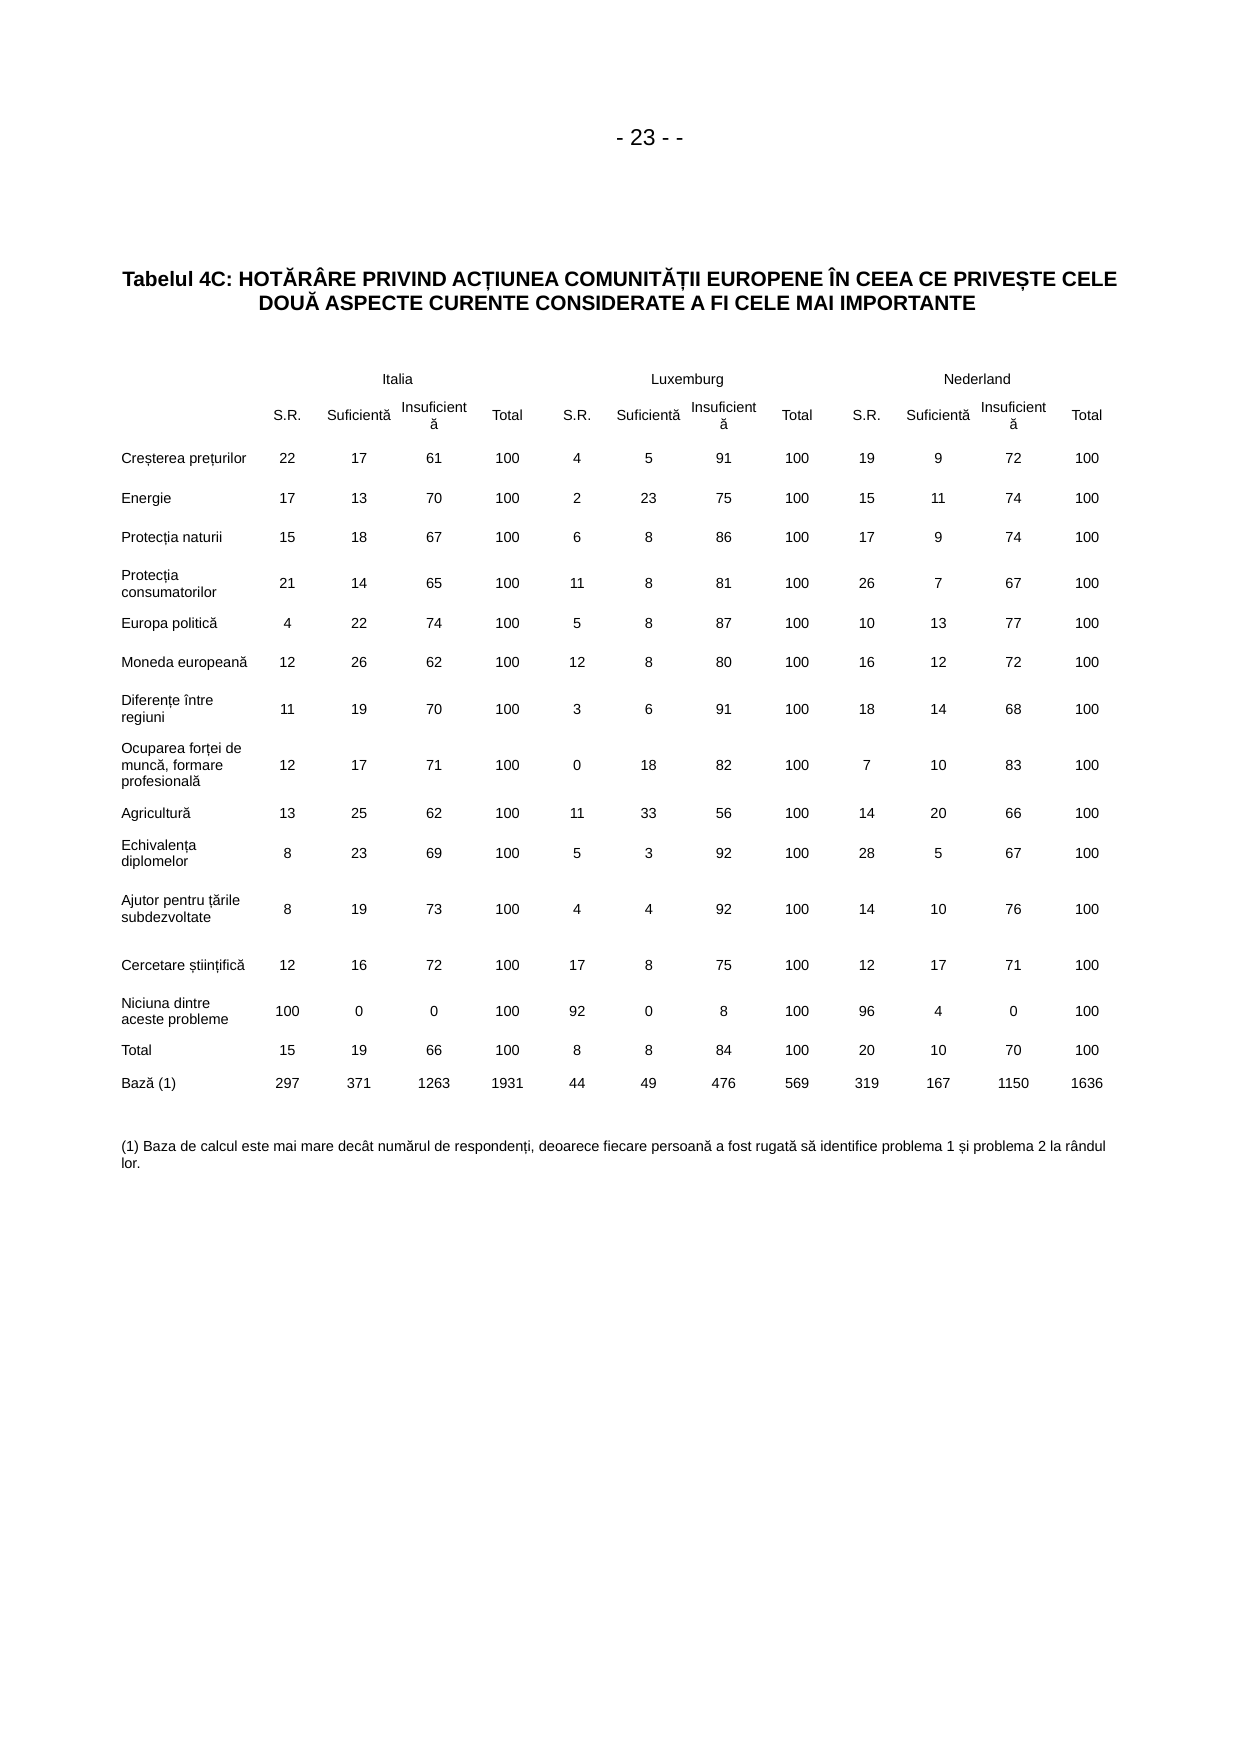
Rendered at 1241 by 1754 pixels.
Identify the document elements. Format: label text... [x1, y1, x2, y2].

table_cell 11 [901, 481, 975, 514]
table_cell 56 [685, 797, 762, 830]
table_cell Total [472, 396, 542, 435]
table_cell 83 [975, 732, 1052, 797]
table_cell 12 [253, 941, 322, 988]
table_cell 100 [472, 732, 542, 797]
table_cell 8 [253, 830, 322, 876]
table_cell 100 [472, 560, 542, 607]
table_cell Diferențe între regiuni [118, 686, 253, 732]
table_cell Moneda europeană [118, 639, 253, 686]
table_cell 65 [396, 560, 472, 607]
table_cell 67 [975, 830, 1052, 876]
table_cell 67 [396, 514, 472, 560]
table_cell 100 [472, 639, 542, 686]
table_cell 73 [396, 876, 472, 941]
table_cell 72 [975, 435, 1052, 481]
table_cell 23 [612, 481, 685, 514]
table_cell [685, 1099, 762, 1131]
table_cell 0 [975, 988, 1052, 1034]
table_cell 71 [396, 732, 472, 797]
table_cell 8 [685, 988, 762, 1034]
table_cell 8 [612, 607, 685, 639]
table_cell 100 [762, 830, 832, 876]
table_cell 11 [253, 686, 322, 732]
table_cell 18 [832, 686, 901, 732]
table_cell 84 [685, 1034, 762, 1067]
table_cell [396, 1099, 472, 1131]
table_cell 100 [762, 876, 832, 941]
table_cell Energie [118, 481, 253, 514]
table_cell Creșterea prețurilor [118, 435, 253, 481]
table_cell 74 [975, 481, 1052, 514]
table_cell 92 [542, 988, 612, 1034]
table_cell 100 [762, 797, 832, 830]
table_cell 71 [975, 941, 1052, 988]
table_cell 19 [322, 876, 396, 941]
table_cell 100 [1052, 941, 1122, 988]
table_cell 70 [975, 1034, 1052, 1067]
table_cell 100 [1052, 607, 1122, 639]
table_cell 74 [396, 607, 472, 639]
table_cell 17 [542, 941, 612, 988]
table_cell 70 [396, 686, 472, 732]
table_cell 100 [1052, 988, 1122, 1034]
table_cell 82 [685, 732, 762, 797]
table_cell 100 [472, 941, 542, 988]
table_cell 100 [472, 1034, 542, 1067]
table_cell 23 [322, 830, 396, 876]
table_cell 100 [472, 797, 542, 830]
table_cell 17 [322, 732, 396, 797]
table_cell 15 [253, 514, 322, 560]
table_cell 92 [685, 876, 762, 941]
table_cell 3 [542, 686, 612, 732]
table_cell 100 [1052, 514, 1122, 560]
table_cell 17 [322, 435, 396, 481]
table_cell 15 [253, 1034, 322, 1067]
table_cell 1263 [396, 1067, 472, 1099]
table_cell [253, 1099, 322, 1131]
table_cell 297 [253, 1067, 322, 1099]
table_cell 72 [396, 941, 472, 988]
table_cell 0 [542, 732, 612, 797]
table_cell 19 [322, 686, 396, 732]
table_cell S.R. [542, 396, 612, 435]
table_cell 5 [612, 435, 685, 481]
table_cell Total [1052, 396, 1122, 435]
table_cell Agricultură [118, 797, 253, 830]
table_cell Insuficientă [396, 396, 472, 435]
table_cell 91 [685, 686, 762, 732]
table_cell 80 [685, 639, 762, 686]
table_cell Suficientă [612, 396, 685, 435]
table_cell 4 [901, 988, 975, 1034]
table_cell 100 [762, 481, 832, 514]
table_cell 8 [612, 514, 685, 560]
table_cell 72 [975, 639, 1052, 686]
table_cell 9 [901, 435, 975, 481]
table_cell Insuficientă [975, 396, 1052, 435]
table_cell 371 [322, 1067, 396, 1099]
table_cell [118, 331, 253, 363]
table_cell 62 [396, 639, 472, 686]
table_cell 68 [975, 686, 1052, 732]
table_cell 8 [612, 941, 685, 988]
table_cell 19 [832, 435, 901, 481]
table_cell 62 [396, 797, 472, 830]
table_cell [542, 1099, 612, 1131]
table_cell [1052, 1099, 1122, 1131]
table_cell [322, 331, 396, 363]
table_cell 569 [762, 1067, 832, 1099]
table_cell 22 [322, 607, 396, 639]
table_cell 77 [975, 607, 1052, 639]
table_cell 22 [253, 435, 322, 481]
table_cell 100 [472, 686, 542, 732]
table_cell 92 [685, 830, 762, 876]
table_cell 4 [612, 876, 685, 941]
table_cell 12 [253, 732, 322, 797]
table_cell 8 [253, 876, 322, 941]
table_cell 100 [1052, 639, 1122, 686]
table_cell Bază (1) [118, 1067, 253, 1099]
table_cell 100 [1052, 435, 1122, 481]
table_cell 0 [396, 988, 472, 1034]
table_cell [396, 331, 472, 363]
table_cell 100 [762, 732, 832, 797]
table_cell [612, 331, 685, 363]
table_cell 100 [762, 607, 832, 639]
table_cell 13 [322, 481, 396, 514]
table_cell 12 [901, 639, 975, 686]
table_cell 96 [832, 988, 901, 1034]
table_cell 0 [322, 988, 396, 1034]
table_cell Ajutor pentru țările subdezvoltate [118, 876, 253, 941]
table_cell [901, 1099, 975, 1131]
table_cell Niciuna dintre aceste probleme [118, 988, 253, 1034]
table_cell 100 [762, 560, 832, 607]
table_cell 100 [253, 988, 322, 1034]
table_cell 16 [322, 941, 396, 988]
table_cell 5 [542, 607, 612, 639]
table_cell 33 [612, 797, 685, 830]
table_cell 100 [1052, 560, 1122, 607]
table_cell 16 [832, 639, 901, 686]
table_cell 1150 [975, 1067, 1052, 1099]
table_cell Luxemburg [542, 363, 832, 396]
table_cell Protecția naturii [118, 514, 253, 560]
table_cell [1052, 331, 1122, 363]
table_cell 10 [901, 876, 975, 941]
table_cell 44 [542, 1067, 612, 1099]
table_cell 1636 [1052, 1067, 1122, 1099]
table_cell 7 [901, 560, 975, 607]
table_cell 100 [472, 607, 542, 639]
table_cell 49 [612, 1067, 685, 1099]
table_cell 66 [396, 1034, 472, 1067]
table_cell 12 [832, 941, 901, 988]
table_cell Nederland [832, 363, 1122, 396]
table_cell 100 [472, 876, 542, 941]
table_cell 4 [542, 876, 612, 941]
table_cell 69 [396, 830, 472, 876]
table_cell 81 [685, 560, 762, 607]
table_cell 14 [901, 686, 975, 732]
table_cell Suficientă [322, 396, 396, 435]
table_cell Cercetare științifică [118, 941, 253, 988]
table_cell 100 [1052, 876, 1122, 941]
table_cell 17 [832, 514, 901, 560]
table_cell 21 [253, 560, 322, 607]
table_cell Total [118, 1034, 253, 1067]
table_cell 75 [685, 941, 762, 988]
table_cell 100 [762, 639, 832, 686]
table_cell [612, 1099, 685, 1131]
table_cell 100 [762, 514, 832, 560]
table_cell [472, 1099, 542, 1131]
table_cell [762, 1099, 832, 1131]
table_cell 11 [542, 797, 612, 830]
table_cell 8 [612, 1034, 685, 1067]
table_cell Echivalența diplomelor [118, 830, 253, 876]
table_cell 0 [612, 988, 685, 1034]
table_cell 100 [762, 941, 832, 988]
table_cell 100 [762, 988, 832, 1034]
table_cell 9 [901, 514, 975, 560]
table_cell 13 [253, 797, 322, 830]
table_cell 26 [322, 639, 396, 686]
table_cell 100 [472, 988, 542, 1034]
table_cell 12 [253, 639, 322, 686]
table_cell (1) Baza de calcul este mai mare decât numărul de respondenți, deoarece fiecare persoană a fost rugată să identifice problema 1 și problema 2 la rândul lor. [118, 1131, 1122, 1178]
table_cell 91 [685, 435, 762, 481]
table_cell [832, 1099, 901, 1131]
table_cell 5 [542, 830, 612, 876]
table_cell 18 [322, 514, 396, 560]
table_cell 1931 [472, 1067, 542, 1099]
table_cell 3 [612, 830, 685, 876]
table_cell 87 [685, 607, 762, 639]
table_cell [975, 331, 1052, 363]
table_cell Protecția consumatorilor [118, 560, 253, 607]
table_cell Total [762, 396, 832, 435]
table_cell [253, 331, 322, 363]
table_cell 70 [396, 481, 472, 514]
table_cell 11 [542, 560, 612, 607]
table_cell S.R. [253, 396, 322, 435]
table_cell 100 [762, 686, 832, 732]
table_cell [685, 331, 762, 363]
table_cell Europa politică [118, 607, 253, 639]
table_cell 8 [612, 560, 685, 607]
table_cell 7 [832, 732, 901, 797]
table_cell 19 [322, 1034, 396, 1067]
table_cell 100 [1052, 797, 1122, 830]
table_cell [901, 331, 975, 363]
table_cell 100 [472, 481, 542, 514]
table_cell 4 [542, 435, 612, 481]
table_cell Suficientă [901, 396, 975, 435]
table_cell 66 [975, 797, 1052, 830]
table_cell Italia [253, 363, 542, 396]
table_cell 8 [542, 1034, 612, 1067]
table_cell 100 [472, 435, 542, 481]
table_cell 76 [975, 876, 1052, 941]
table_cell 100 [1052, 732, 1122, 797]
table_cell [322, 1099, 396, 1131]
table_cell 20 [901, 797, 975, 830]
table_cell 2 [542, 481, 612, 514]
table_cell Insuficientă [685, 396, 762, 435]
table_cell [762, 331, 832, 363]
table_cell 4 [253, 607, 322, 639]
table_cell [975, 1099, 1052, 1131]
table_cell [118, 1099, 253, 1131]
table_cell 8 [612, 639, 685, 686]
table_cell 12 [542, 639, 612, 686]
table_cell 5 [901, 830, 975, 876]
table_cell 25 [322, 797, 396, 830]
table_cell [542, 331, 612, 363]
table_cell 14 [832, 797, 901, 830]
table_cell 74 [975, 514, 1052, 560]
table_cell 476 [685, 1067, 762, 1099]
table_cell 100 [472, 514, 542, 560]
table_header Tabelul 4C: HOTĂRÂRE PRIVIND ACȚIUNEA COMUNITĂȚII EUROPENE ÎN CEEA CE PRIVEȘTE CELE DOUĂ ASPECTE CURENTE CONSIDERATE A FI CELE MAI IMPORTANTE [118, 252, 1122, 331]
table_cell 14 [322, 560, 396, 607]
table_cell 100 [1052, 830, 1122, 876]
table_cell 10 [901, 732, 975, 797]
table_cell 61 [396, 435, 472, 481]
table_cell 100 [1052, 481, 1122, 514]
table_cell 100 [762, 435, 832, 481]
table_cell Ocuparea forței de muncă, formare profesională [118, 732, 253, 797]
table_cell 18 [612, 732, 685, 797]
table_cell [118, 396, 253, 435]
table_cell 15 [832, 481, 901, 514]
table_cell 100 [762, 1034, 832, 1067]
table_cell 14 [832, 876, 901, 941]
table_cell 75 [685, 481, 762, 514]
table_cell 167 [901, 1067, 975, 1099]
table_cell 17 [253, 481, 322, 514]
table_cell 17 [901, 941, 975, 988]
table_cell 28 [832, 830, 901, 876]
table_cell [472, 331, 542, 363]
table_cell 6 [542, 514, 612, 560]
table_cell S.R. [832, 396, 901, 435]
table_cell 13 [901, 607, 975, 639]
table_cell 319 [832, 1067, 901, 1099]
table_cell 100 [472, 830, 542, 876]
table_cell 20 [832, 1034, 901, 1067]
table_cell [118, 363, 253, 396]
table_cell 100 [1052, 686, 1122, 732]
table_cell 86 [685, 514, 762, 560]
table_cell 6 [612, 686, 685, 732]
table_cell 67 [975, 560, 1052, 607]
table_cell 10 [901, 1034, 975, 1067]
table_cell [832, 331, 901, 363]
table_cell 26 [832, 560, 901, 607]
table_cell 100 [1052, 1034, 1122, 1067]
table_cell 10 [832, 607, 901, 639]
